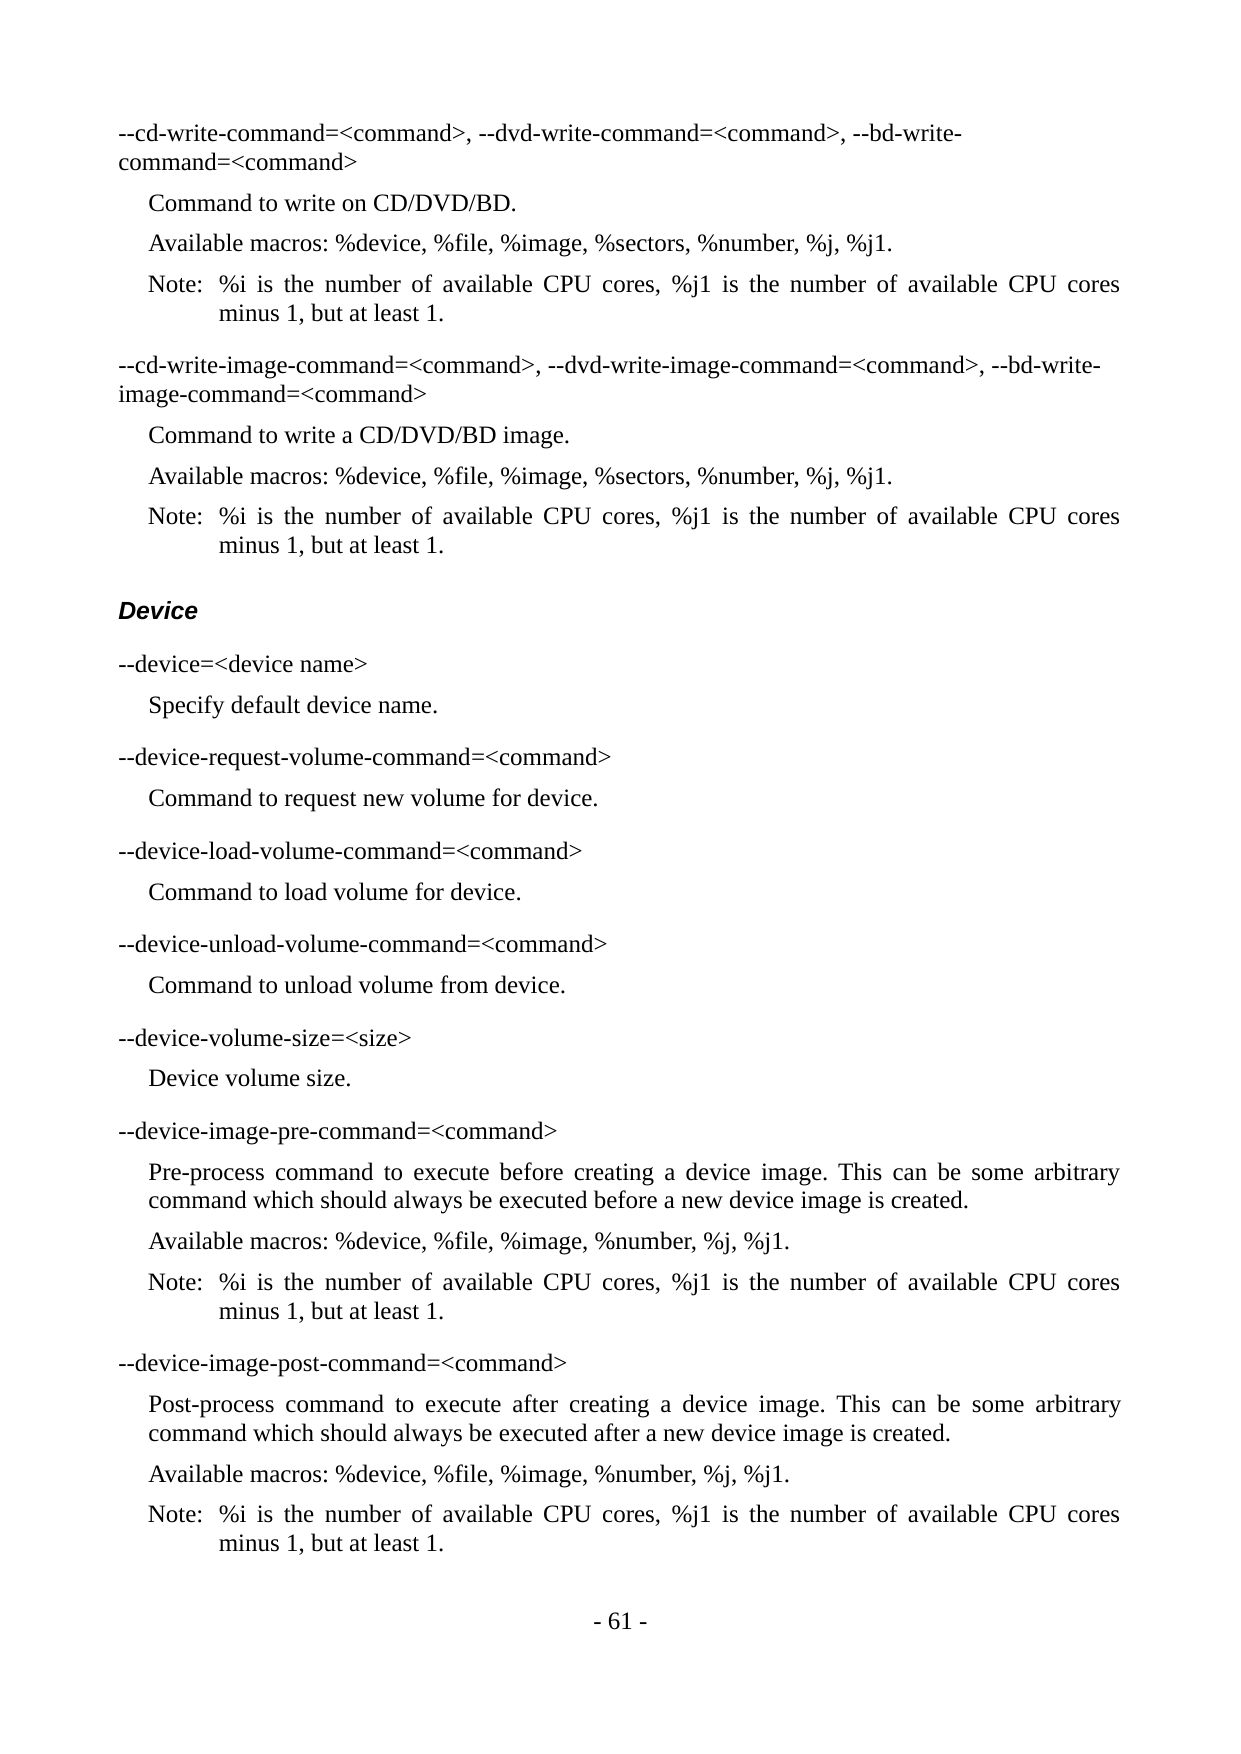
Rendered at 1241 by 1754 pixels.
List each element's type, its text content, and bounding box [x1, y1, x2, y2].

text Available macros: %device, %file, %image, %number, %j, %j1. [148, 1459, 1122, 1487]
text Command to load volume for device. [148, 877, 1122, 905]
text Command to write a CD/DVD/BD image. [148, 420, 1122, 449]
text Command to request new volume for device. [148, 783, 1122, 812]
text Device volume size. [148, 1063, 1122, 1092]
title --device-volume-size=<size> [118, 1023, 1122, 1051]
text Pre-process command to execute before creating a device image. This can be some arbitrary command which should always be executed before a new device image is created. [148, 1157, 1122, 1214]
title --cd-write-command=<command>, --dvd-write-command=<command>, --bd-write-command=<command> [118, 118, 1122, 176]
text Post-process command to execute after creating a device image. This can be some arbitrary command which should always be executed after a new device image is created. [148, 1389, 1122, 1447]
title --device=<device name> [118, 649, 1122, 678]
title --device-image-pre-command=<command> [118, 1116, 1122, 1145]
text Specify default device name. [148, 690, 1122, 718]
title --device-image-post-command=<command> [118, 1348, 1122, 1377]
text Note: %i is the number of available CPU cores, %j1 is the number of available CPU cores minus 1, but at least 1. [148, 1499, 1122, 1557]
title --device-request-volume-command=<command> [118, 742, 1122, 771]
text Command to write on CD/DVD/BD. [148, 188, 1122, 216]
text Note: %i is the number of available CPU cores, %j1 is the number of available CPU cores minus 1, but at least 1. [148, 1267, 1122, 1324]
title --device-load-volume-command=<command> [118, 836, 1122, 864]
text Available macros: %device, %file, %image, %sectors, %number, %j, %j1. [148, 461, 1122, 489]
text Note: %i is the number of available CPU cores, %j1 is the number of available CPU cores minus 1, but at least 1. [148, 269, 1122, 327]
text Note: %i is the number of available CPU cores, %j1 is the number of available CPU cores minus 1, but at least 1. [148, 501, 1122, 559]
text Available macros: %device, %file, %image, %number, %j, %j1. [148, 1226, 1122, 1255]
title --cd-write-image-command=<command>, --dvd-write-image-command=<command>, --bd-write-image-command=<command> [118, 351, 1122, 408]
text Available macros: %device, %file, %image, %sectors, %number, %j, %j1. [148, 228, 1122, 257]
title --device-unload-volume-command=<command> [118, 929, 1122, 958]
text Command to unload volume from device. [148, 970, 1122, 999]
subtitle Device [118, 596, 1122, 624]
